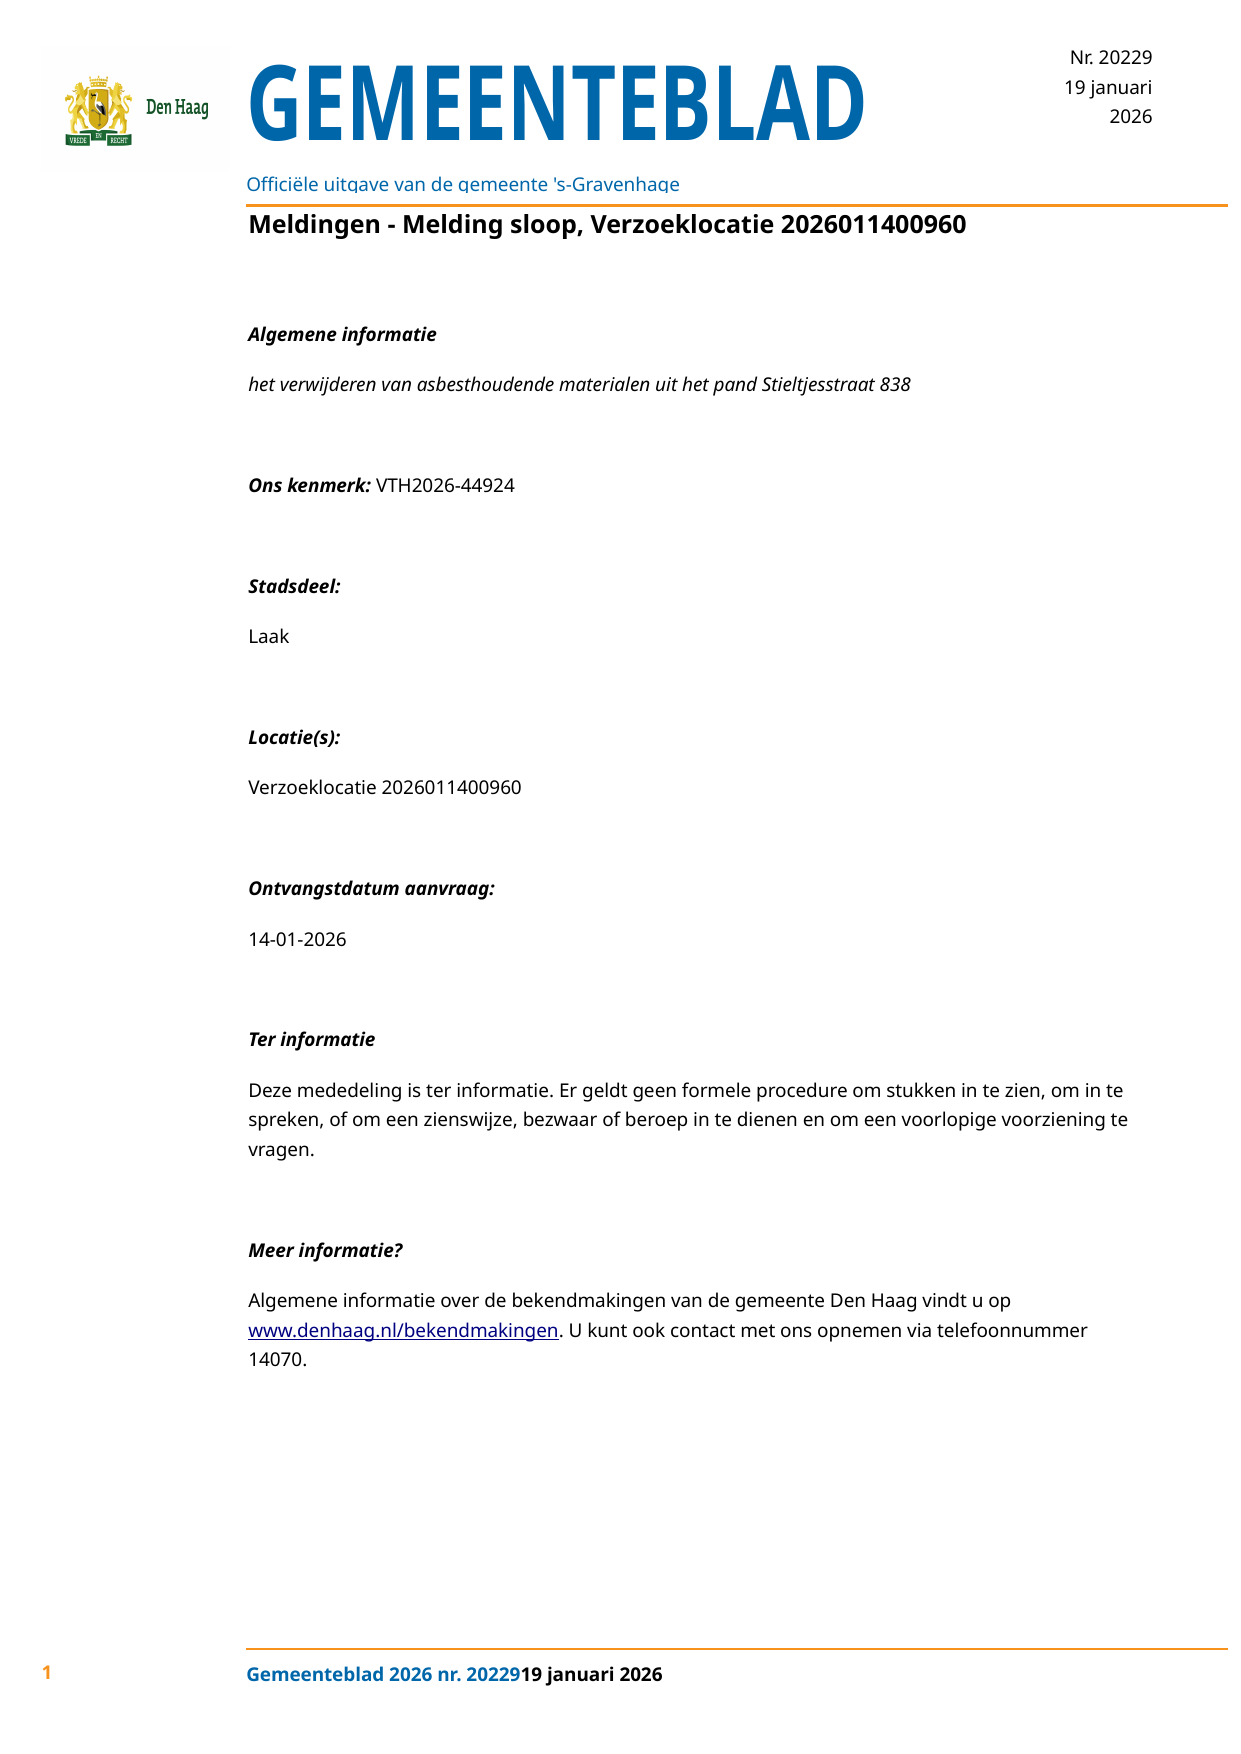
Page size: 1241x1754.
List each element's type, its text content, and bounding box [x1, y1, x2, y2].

text Ter informatie [248, 1027, 1152, 1052]
text Algemene informatie [248, 321, 1152, 346]
text Deze mededeling is ter informatie. Er geldt geen formele procedure om stukken in te zien, om in te spreken, of om een zienswijze, bezwaar of beroep in te dienen en om een voorlopige voorziening te vragen. [248, 1077, 1152, 1162]
text Meldingen - Melding sloop, Verzoeklocatie 2026011400960 [248, 207, 1152, 241]
text het verwijderen van asbesthoudende materialen uit het pand Stieltjesstraat 838 [248, 371, 1152, 397]
text Stadsdeel: [248, 573, 1152, 598]
text 14-01-2026 [248, 926, 1152, 951]
text Locatie(s): [248, 724, 1152, 750]
text Ons kenmerk: VTH2026-44924 [248, 472, 1152, 498]
text Meer informatie? [248, 1237, 1152, 1263]
picture [41, 47, 231, 172]
text Ontvangstdatum aanvraag: [248, 875, 1152, 901]
text Verzoeklocatie 2026011400960 [248, 774, 1152, 800]
text Laak [248, 623, 1152, 649]
text Algemene informatie over de bekendmakingen van de gemeente Den Haag vindt u op www.denhaag.nl/bekendmakingen. U kunt ook contact met ons opnemen via telefoonnummer 14070. [248, 1287, 1152, 1372]
